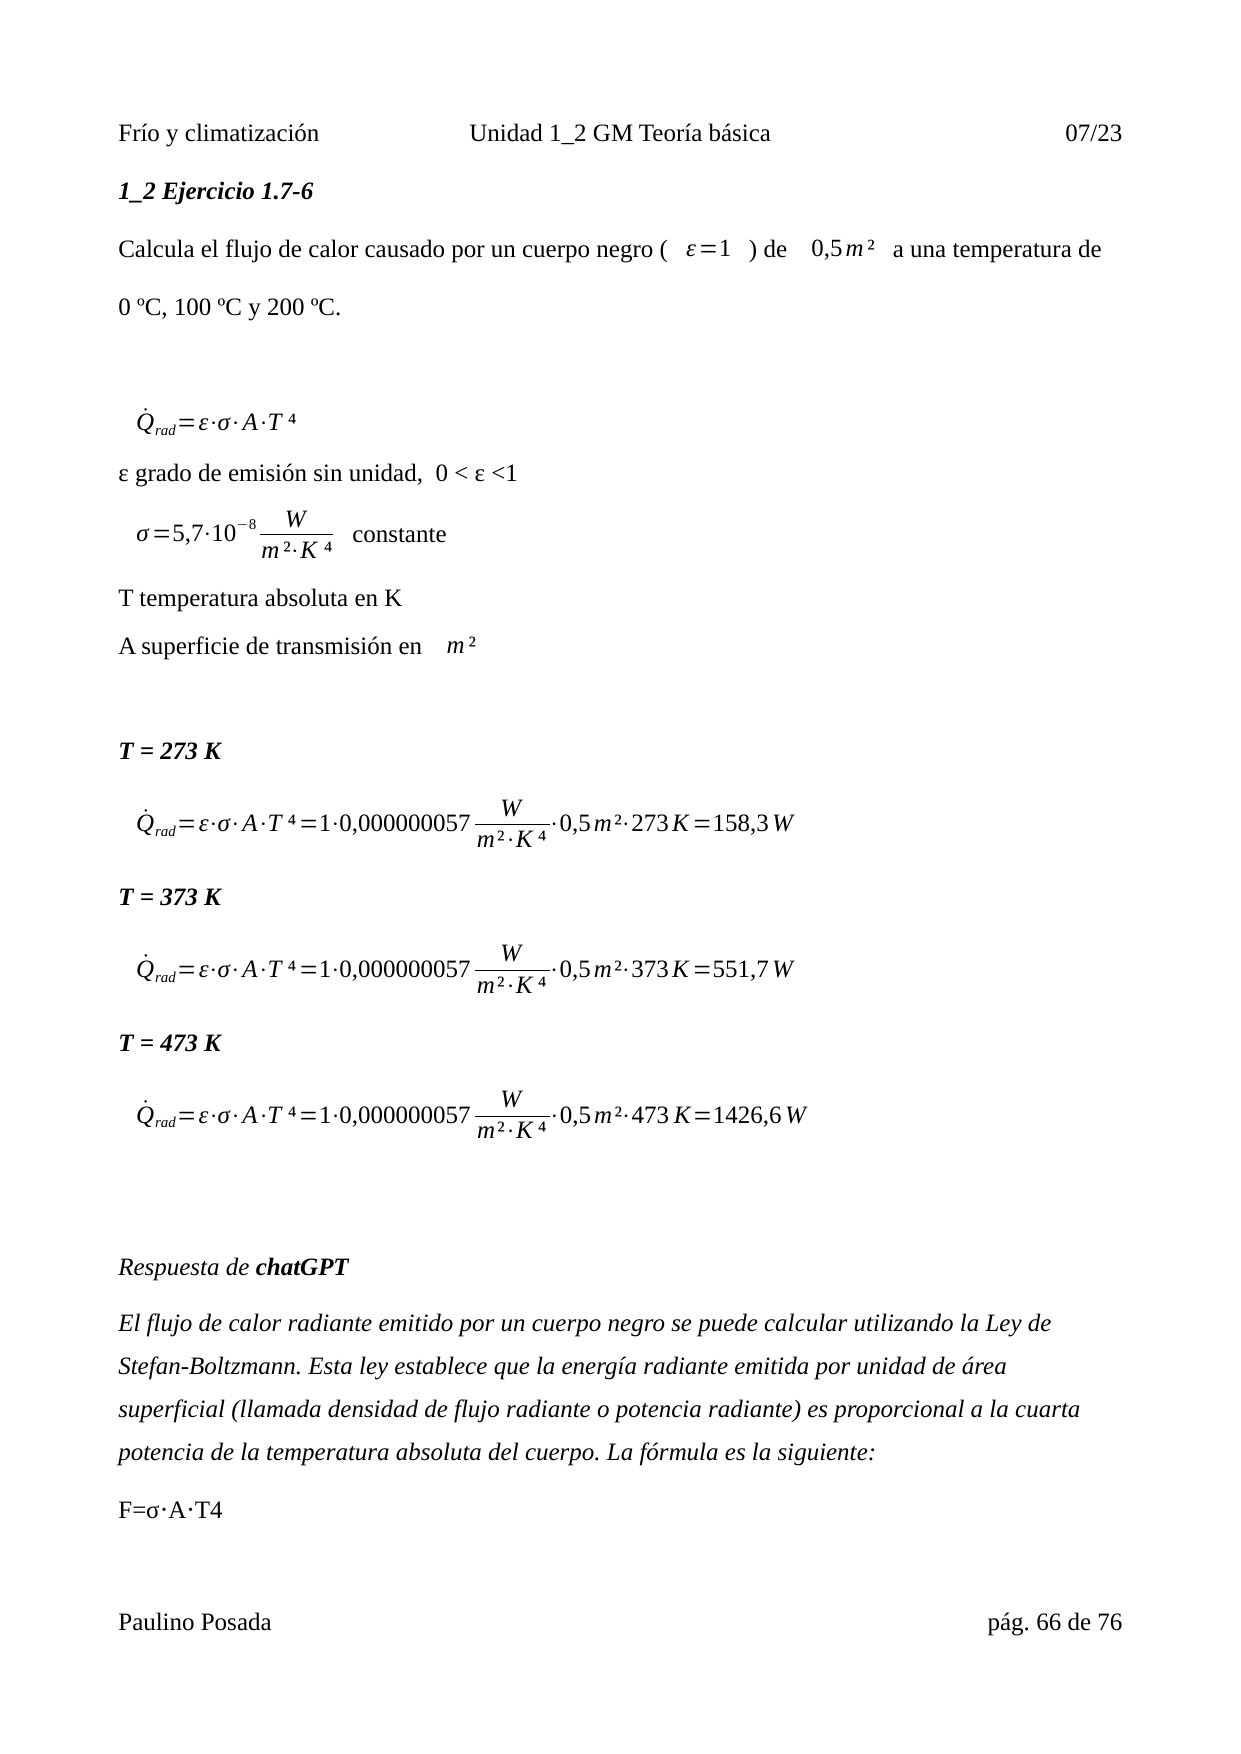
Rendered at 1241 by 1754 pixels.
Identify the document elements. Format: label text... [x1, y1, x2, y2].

text A superficie de transmisión en [118, 631, 1122, 660]
text Calcula el flujo de calor causado por un cuerpo negro () de a una temperatura de [118, 234, 1122, 263]
text F=σ⋅A⋅T4 [118, 1495, 1122, 1524]
text T temperatura absoluta en K [118, 583, 1122, 612]
text T = 273 K [118, 736, 1122, 765]
text T = 473 K [118, 1028, 1122, 1057]
text T = 373 K [118, 882, 1122, 911]
text Respuesta de chatGPT [118, 1252, 1122, 1281]
text 1_2 Ejercicio 1.7-6 [118, 176, 1122, 205]
text El flujo de calor radiante emitido por un cuerpo negro se puede calcular utilizando la Ley de Stefan-Boltzmann. Esta ley establece que la energía radiante emitida por unidad de área superficial (llamada densidad de flujo radiante o potencia radiante) es proporcional a la cuarta potencia de la temperatura absoluta del cuerpo. La fórmula es la siguiente: [118, 1308, 1122, 1466]
text ε grado de emisión sin unidad, 0 < ε <1 [118, 458, 1122, 487]
text 0 ºC, 100 ºC y 200 ºC. [118, 292, 1122, 321]
text constante [118, 506, 1122, 564]
